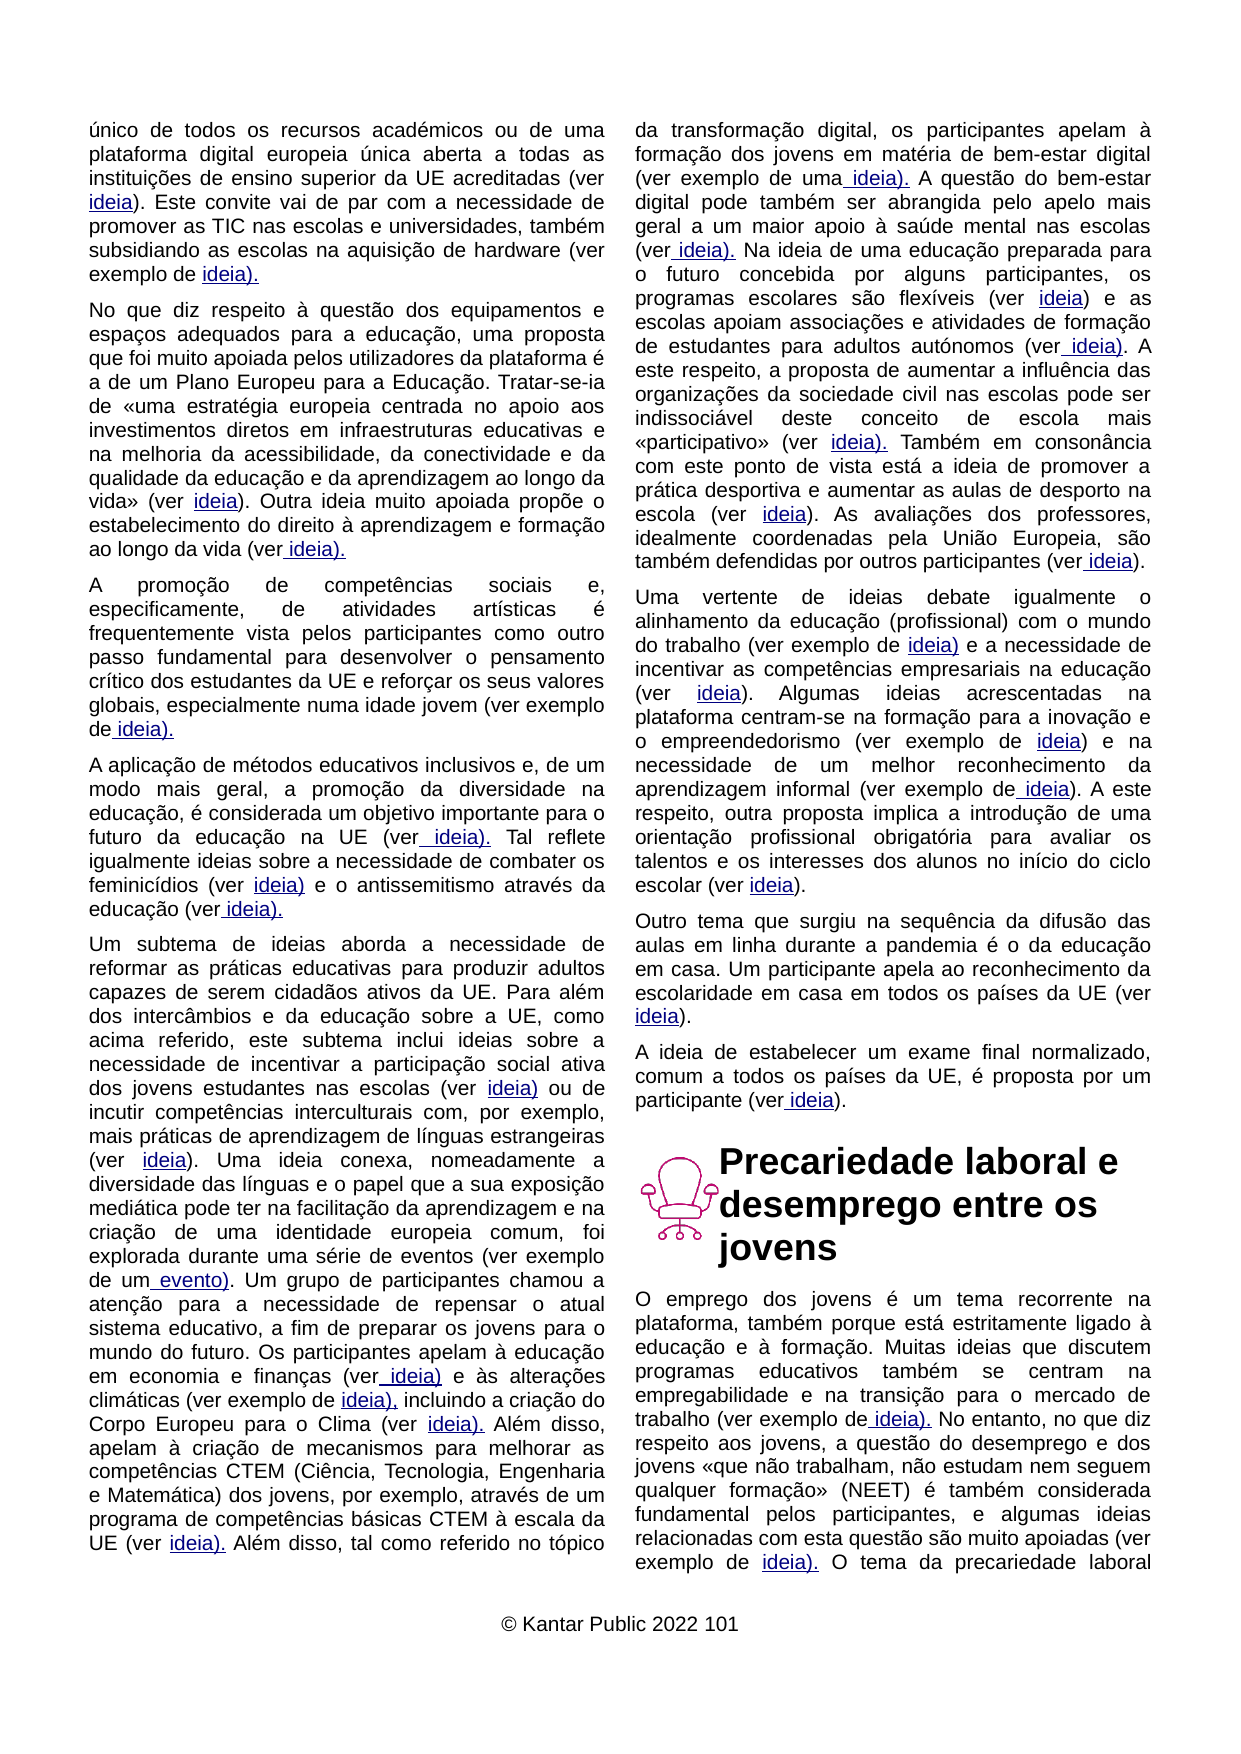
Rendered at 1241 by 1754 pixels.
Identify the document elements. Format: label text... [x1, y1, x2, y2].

text Outro tema que surgiu na sequência da difusão das aulas em linha durante a pandemia é o da educação em casa. Um participante apela ao reconhecimento da escolaridade em casa em todos os países da UE (ver ideia). [635, 908, 1152, 1028]
text A aplicação de métodos educativos inclusivos e, de um modo mais geral, a promoção da diversidade na educação, é considerada um objetivo importante para o futuro da educação na UE (ver ideia). Tal reflete igualmente ideias sobre a necessidade de combater os feminicídios (ver ideia) e o antissemitismo através da educação (ver ideia). [88, 753, 605, 920]
text da transformação digital, os participantes apelam à formação dos jovens em matéria de bem-estar digital (ver exemplo de uma ideia). A questão do bem-estar digital pode também ser abrangida pelo apelo mais geral a um maior apoio à saúde mental nas escolas (ver ideia). Na ideia de uma educação preparada para o futuro concebida por alguns participantes, os programas escolares são flexíveis (ver ideia) e as escolas apoiam associações e atividades de formação de estudantes para adultos autónomos (ver ideia). A este respeito, a proposta de aumentar a influência das organizações da sociedade civil nas escolas pode ser indissociável deste conceito de escola mais «participativo» (ver ideia). Também em consonância com este ponto de vista está a ideia de promover a prática desportiva e aumentar as aulas de desporto na escola (ver ideia). As avaliações dos professores, idealmente coordenadas pela União Europeia, são também defendidas por outros participantes (ver ideia). [635, 118, 1152, 573]
text único de todos os recursos académicos ou de uma plataforma digital europeia única aberta a todas as instituições de ensino superior da UE acreditadas (ver ideia). Este convite vai de par com a necessidade de promover as TIC nas escolas e universidades, também subsidiando as escolas na aquisição de hardware (ver exemplo de ideia). [88, 118, 605, 286]
subtitle Precariedade laboral e desemprego entre os jovens [635, 1139, 1152, 1268]
text A promoção de competências sociais e, especificamente, de atividades artísticas é frequentemente vista pelos participantes como outro passo fundamental para desenvolver o pensamento crítico dos estudantes da UE e reforçar os seus valores globais, especialmente numa idade jovem (ver exemplo de ideia). [88, 573, 605, 741]
text O emprego dos jovens é um tema recorrente na plataforma, também porque está estritamente ligado à educação e à formação. Muitas ideias que discutem programas educativos também se centram na empregabilidade e na transição para o mercado de trabalho (ver exemplo de ideia). No entanto, no que diz respeito aos jovens, a questão do desemprego e dos jovens «que não trabalham, não estudam nem seguem qualquer formação» (NEET) é também considerada fundamental pelos participantes, e algumas ideias relacionadas com esta questão são muito apoiadas (ver exemplo de ideia). O tema da precariedade laboral [635, 1287, 1152, 1574]
text A ideia de estabelecer um exame final normalizado, comum a todos os países da UE, é proposta por um participante (ver ideia). [635, 1040, 1152, 1112]
text Uma vertente de ideias debate igualmente o alinhamento da educação (profissional) com o mundo do trabalho (ver exemplo de ideia) e a necessidade de incentivar as competências empresariais na educação (ver ideia). Algumas ideias acrescentadas na plataforma centram-se na formação para a inovação e o empreendedorismo (ver exemplo de ideia) e na necessidade de um melhor reconhecimento da aprendizagem informal (ver exemplo de ideia). A este respeito, outra proposta implica a introdução de uma orientação profissional obrigatória para avaliar os talentos e os interesses dos alunos no início do ciclo escolar (ver ideia). [635, 585, 1152, 897]
picture [640, 1157, 719, 1240]
text No que diz respeito à questão dos equipamentos e espaços adequados para a educação, uma proposta que foi muito apoiada pelos utilizadores da plataforma é a de um Plano Europeu para a Educação. Tratar-se-ia de «uma estratégia europeia centrada no apoio aos investimentos diretos em infraestruturas educativas e na melhoria da acessibilidade, da conectividade e da qualidade da educação e da aprendizagem ao longo da vida» (ver ideia). Outra ideia muito apoiada propõe o estabelecimento do direito à aprendizagem e formação ao longo da vida (ver ideia). [88, 298, 605, 561]
text Um subtema de ideias aborda a necessidade de reformar as práticas educativas para produzir adultos capazes de serem cidadãos ativos da UE. Para além dos intercâmbios e da educação sobre a UE, como acima referido, este subtema inclui ideias sobre a necessidade de incentivar a participação social ativa dos jovens estudantes nas escolas (ver ideia) ou de incutir competências interculturais com, por exemplo, mais práticas de aprendizagem de línguas estrangeiras (ver ideia). Uma ideia conexa, nomeadamente a diversidade das línguas e o papel que a sua exposição mediática pode ter na facilitação da aprendizagem e na criação de uma identidade europeia comum, foi explorada durante uma série de eventos (ver exemplo de um evento). Um grupo de participantes chamou a atenção para a necessidade de repensar o atual sistema educativo, a fim de preparar os jovens para o mundo do futuro. Os participantes apelam à educação em economia e finanças (ver ideia) e às alterações climáticas (ver exemplo de ideia), incluindo a criação do Corpo Europeu para o Clima (ver ideia). Além disso, apelam à criação de mecanismos para melhorar as competências CTEM (Ciência, Tecnologia, Engenharia e Matemática) dos jovens, por exemplo, através de um programa de competências básicas CTEM à escala da UE (ver ideia). Além disso, tal como referido no tópico [88, 932, 605, 1555]
